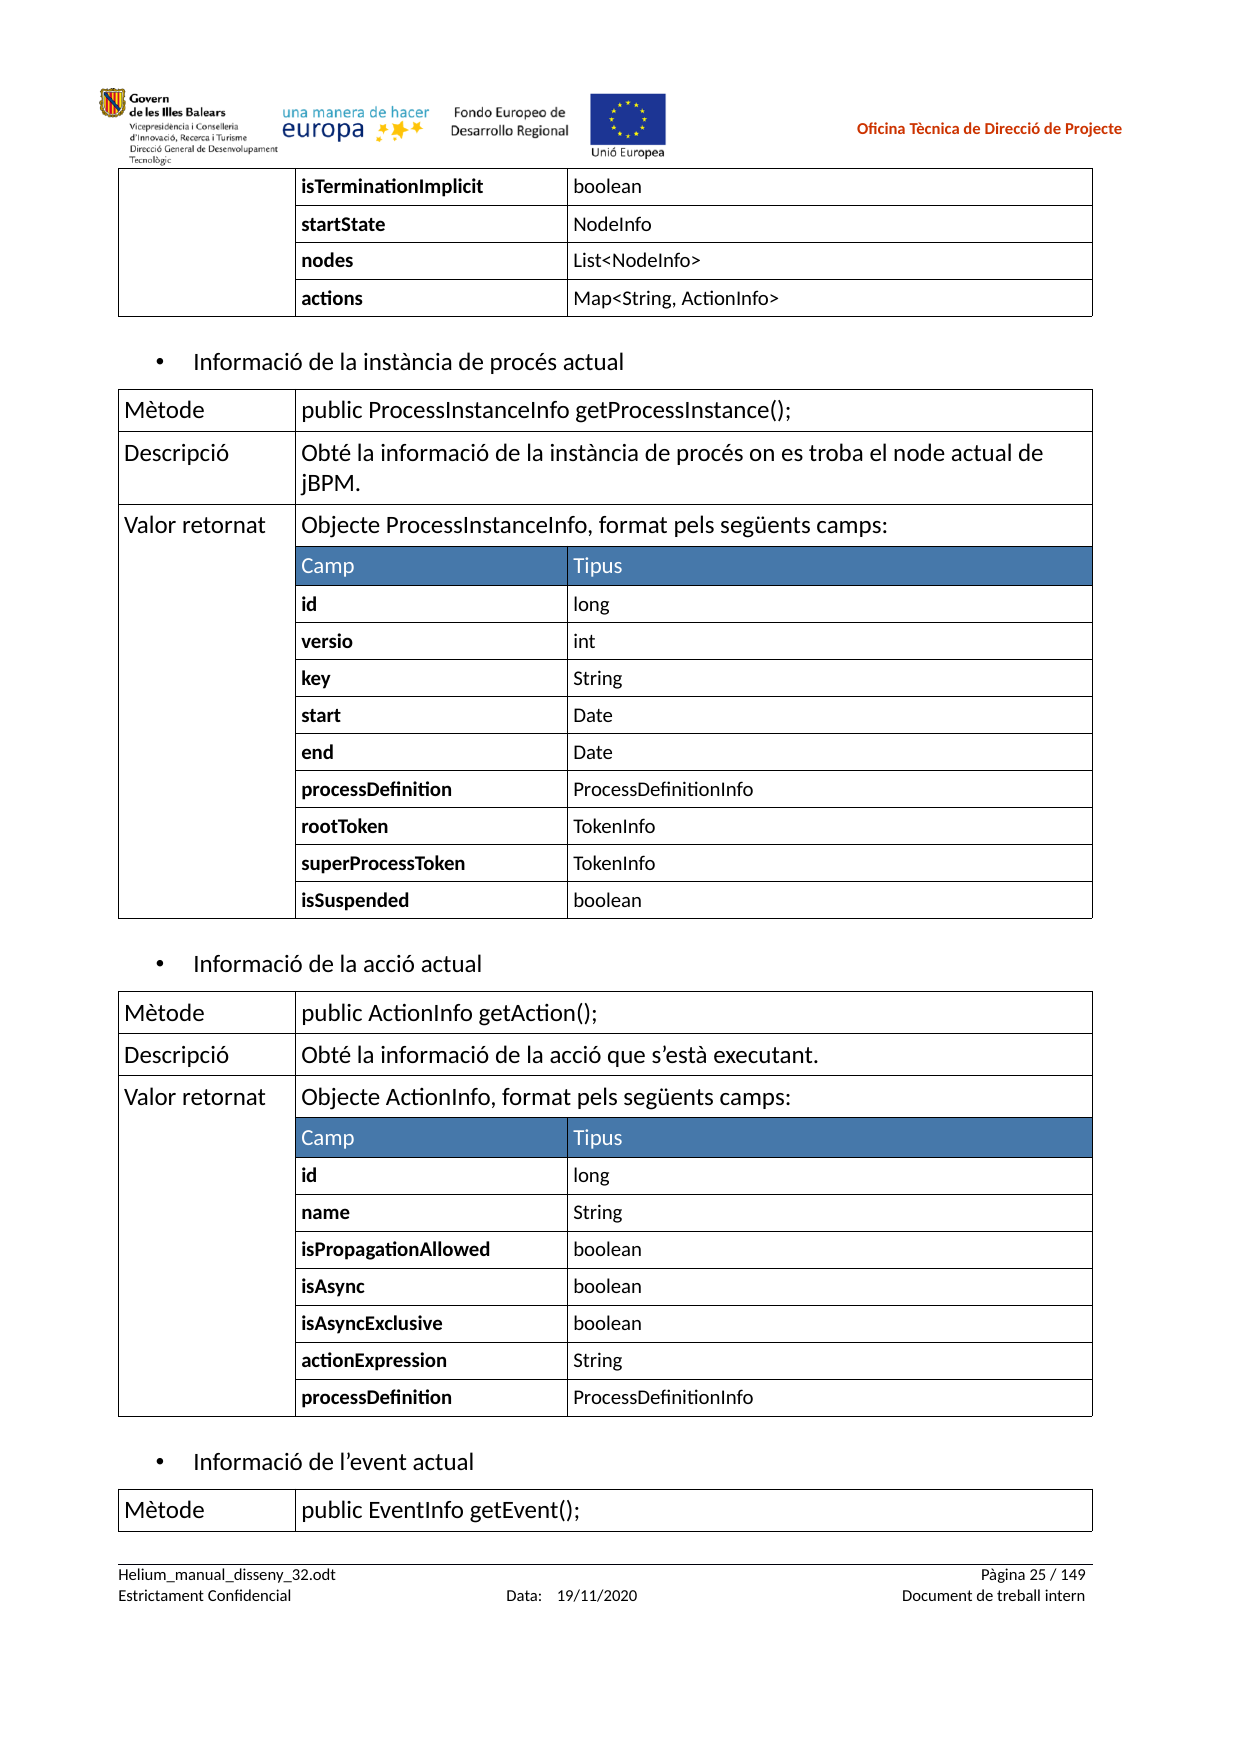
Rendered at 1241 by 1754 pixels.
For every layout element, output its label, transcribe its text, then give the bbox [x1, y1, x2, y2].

table_header public ActionInfo getAction(); [296, 992, 1092, 1033]
table_cell boolean [568, 882, 1092, 918]
table_cell startState [296, 206, 567, 242]
table_cell actionExpression [296, 1343, 567, 1378]
table_cell Objecte ProcessInstanceInfo, format pels següents camps: [296, 505, 1092, 546]
table_cell Date [568, 697, 1092, 733]
table_header Mètode [119, 1490, 295, 1531]
table_header public ProcessInstanceInfo getProcessInstance(); [296, 390, 1092, 431]
table_cell id [296, 1158, 567, 1194]
table_cell Camp [296, 547, 567, 585]
table_cell id [296, 586, 567, 622]
table_cell versio [296, 623, 567, 659]
table_cell name [296, 1195, 567, 1231]
list Informació de la acció actual [156, 948, 1122, 979]
table_cell nodes [296, 243, 567, 279]
table_cell Obté la informació de la acció que s’està executant. [296, 1034, 1092, 1075]
table_cell start [296, 697, 567, 733]
table_cell Date [568, 734, 1092, 770]
table_cell List<NodeInfo> [568, 243, 1092, 279]
table_cell Valor retornat [119, 1076, 295, 1416]
table_cell [119, 169, 295, 316]
table_cell long [568, 1158, 1092, 1194]
table_header Mètode [119, 992, 295, 1033]
table_cell Descripció [119, 1034, 295, 1075]
table_cell key [296, 660, 567, 696]
table_cell String [568, 1343, 1092, 1378]
table_cell boolean [568, 169, 1092, 205]
table_cell isAsync [296, 1269, 567, 1304]
table_cell TokenInfo [568, 808, 1092, 844]
table_cell boolean [568, 1269, 1092, 1304]
table_cell NodeInfo [568, 206, 1092, 242]
table_cell Tipus [568, 1118, 1092, 1157]
table_cell isSuspended [296, 882, 567, 918]
table_cell String [568, 660, 1092, 696]
table_cell Obté la informació de la instància de procés on es troba el node actual de jBPM. [296, 432, 1092, 503]
table_cell processDefinition [296, 771, 567, 807]
table_header Mètode [119, 390, 295, 431]
table_cell TokenInfo [568, 845, 1092, 881]
picture [99, 87, 668, 166]
table_cell Objecte ActionInfo, format pels següents camps: [296, 1076, 1092, 1117]
table_cell int [568, 623, 1092, 659]
table_cell isAsyncExclusive [296, 1306, 567, 1342]
table_cell end [296, 734, 567, 770]
list Informació de l’event actual [156, 1446, 1122, 1477]
table_cell actions [296, 280, 567, 316]
table_cell Map<String, ActionInfo> [568, 280, 1092, 316]
table_cell rootToken [296, 808, 567, 844]
table_cell long [568, 586, 1092, 622]
table_cell boolean [568, 1306, 1092, 1342]
table_cell isTerminationImplicit [296, 169, 567, 205]
table_cell boolean [568, 1232, 1092, 1268]
table_cell Valor retornat [119, 505, 295, 918]
table_cell superProcessToken [296, 845, 567, 881]
table_cell ProcessDefinitionInfo [568, 1380, 1092, 1416]
list Informació de la instància de procés actual [156, 346, 1122, 377]
table_cell isPropagationAllowed [296, 1232, 567, 1268]
table_cell Descripció [119, 432, 295, 503]
table_cell Tipus [568, 547, 1092, 585]
table_cell ProcessDefinitionInfo [568, 771, 1092, 807]
table_header public EventInfo getEvent(); [296, 1490, 1092, 1531]
table_cell Camp [296, 1118, 567, 1157]
table_cell processDefinition [296, 1380, 567, 1416]
table_cell String [568, 1195, 1092, 1231]
